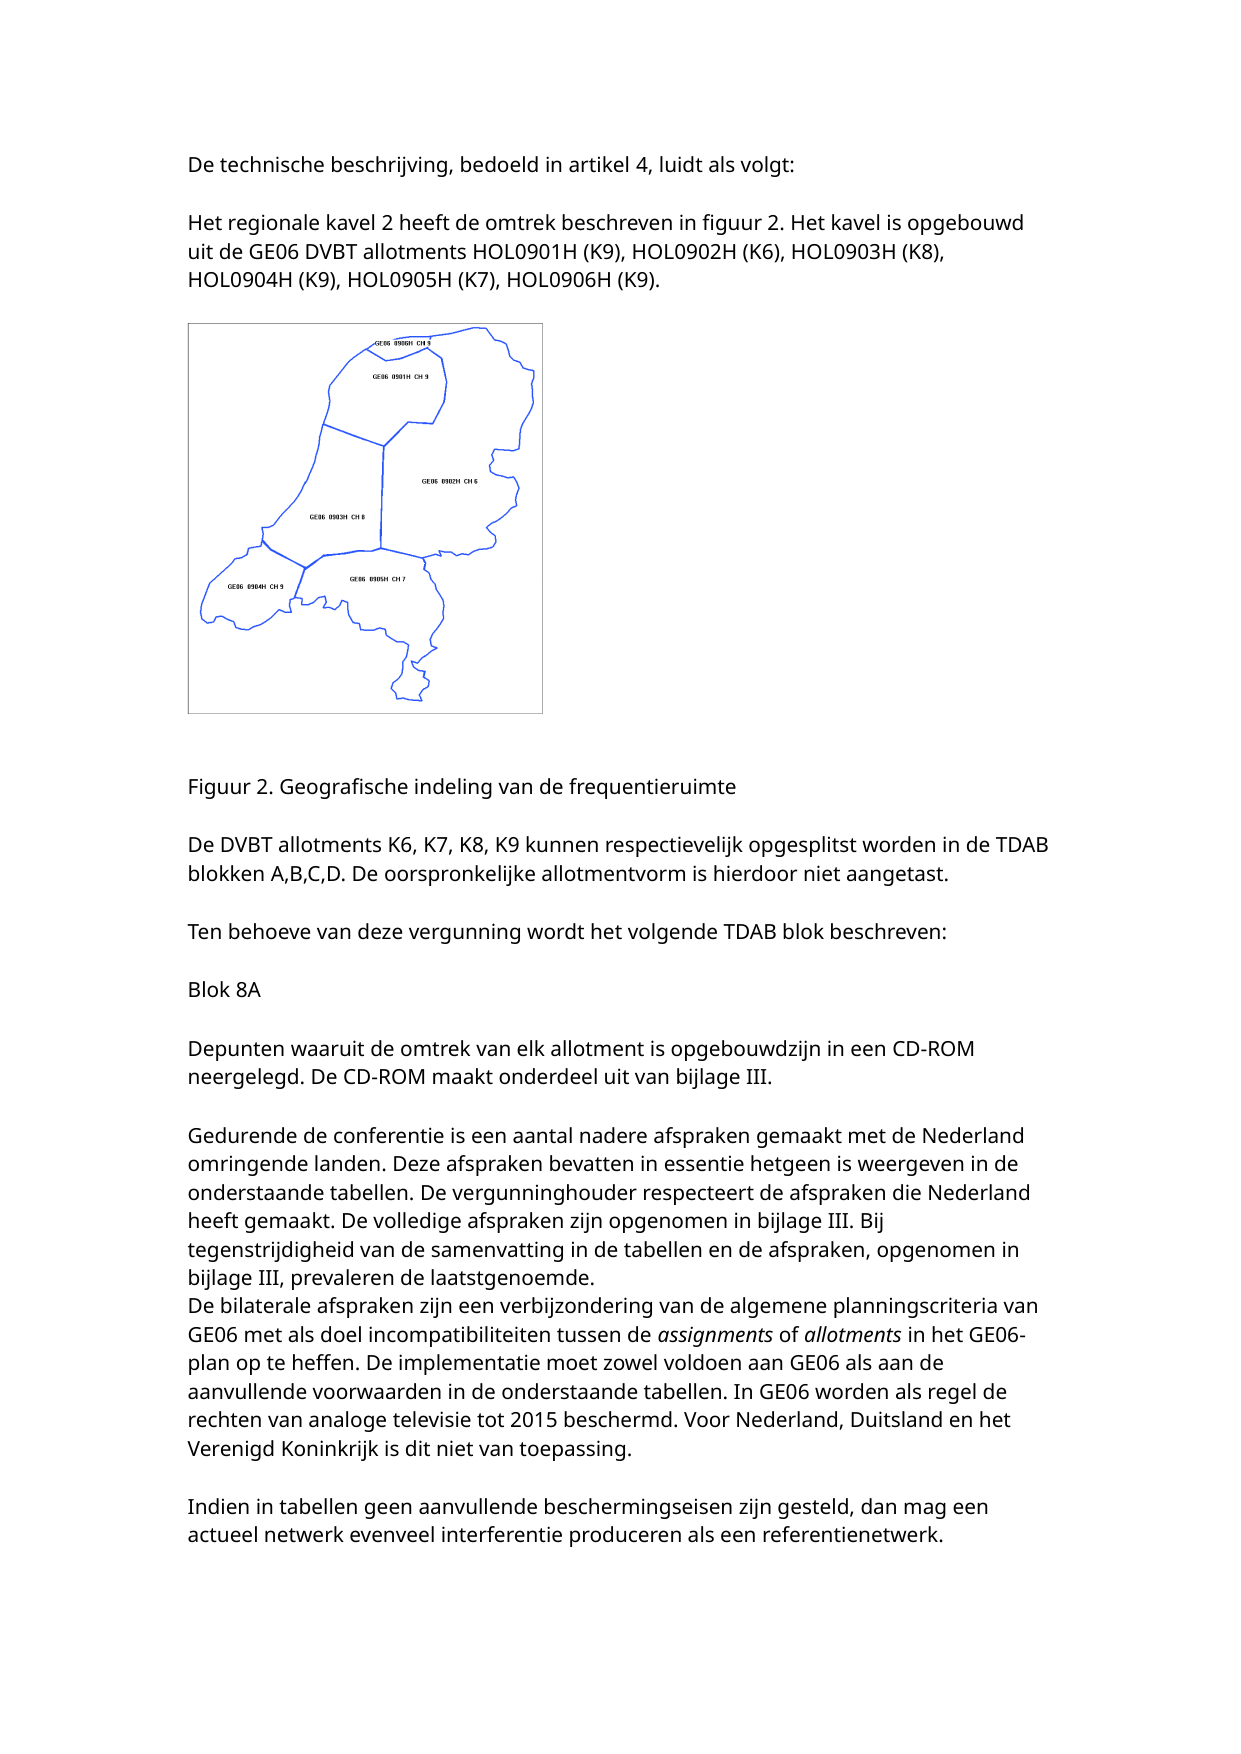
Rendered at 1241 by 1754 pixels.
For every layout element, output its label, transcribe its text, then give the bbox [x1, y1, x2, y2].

picture [187, 323, 543, 714]
text Het regionale kavel 2 heeft de omtrek beschreven in figuur 2. Het kavel is opgebouwd uit de GE06 DVBT allotments HOL0901H (K9), HOL0902H (K6), HOL0903H (K8), HOL0904H (K9), HOL0905H (K7), HOL0906H (K9). [187, 208, 1053, 294]
text Gedurende de conferentie is een aantal nadere afspraken gemaakt met de Nederland omringende landen. Deze afspraken bevatten in essentie hetgeen is weergeven in de onderstaande tabellen. De vergunninghouder respecteert de afspraken die Nederland heeft gemaakt. De volledige afspraken zijn opgenomen in bijlage III. Bij tegenstrijdigheid van de samenvatting in de tabellen en de afspraken, opgenomen in bijlage III, prevaleren de laatstgenoemde. [187, 1121, 1053, 1292]
text Figuur 2. Geografische indeling van de frequentieruimte [187, 772, 1053, 800]
text Ten behoeve van deze vergunning wordt het volgende TDAB blok beschreven: [187, 917, 1053, 946]
text De DVBT allotments K6, K7, K8, K9 kunnen respectievelijk opgesplitst worden in de TDAB blokken A,B,C,D. De oorspronkelijke allotmentvorm is hierdoor niet aangetast. [187, 830, 1053, 887]
text Blok 8A [187, 976, 1053, 1004]
text Indien in tabellen geen aanvullende beschermingseisen zijn gesteld, dan mag een actueel netwerk evenveel interferentie produceren als een referentienetwerk. [187, 1492, 1053, 1549]
text Depunten waaruit de omtrek van elk allotment is opgebouwdzijn in een CD-ROM neergelegd. De CD-ROM maakt onderdeel uit van bijlage III. [187, 1034, 1053, 1091]
text De technische beschrijving, bedoeld in artikel 4, luidt als volgt: [187, 150, 1053, 178]
text De bilaterale afspraken zijn een verbijzondering van de algemene planningscriteria van GE06 met als doel incompatibiliteiten tussen de assignments of allotments in het GE06-plan op te heffen. De implementatie moet zowel voldoen aan GE06 als aan de aanvullende voorwaarden in de onderstaande tabellen. In GE06 worden als regel de rechten van analoge televisie tot 2015 beschermd. Voor Nederland, Duitsland en het Verenigd Koninkrijk is dit niet van toepassing. [187, 1292, 1053, 1462]
